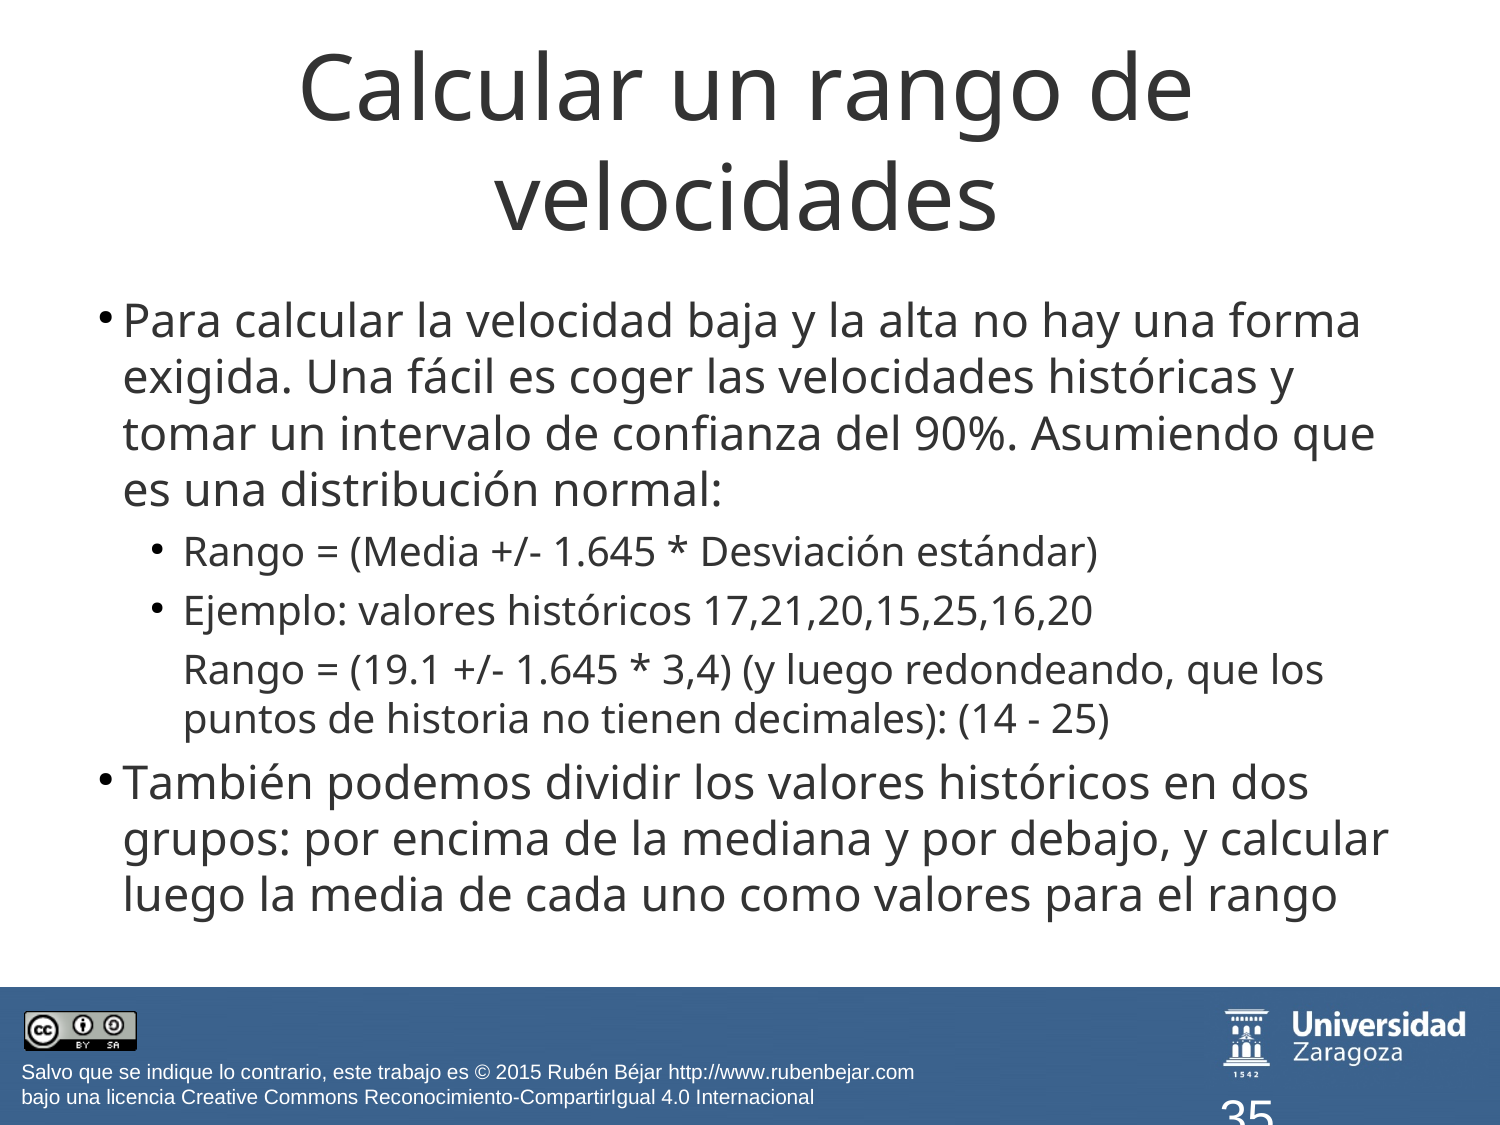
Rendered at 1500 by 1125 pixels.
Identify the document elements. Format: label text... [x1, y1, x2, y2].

title Calcular un rango de velocidades [74, 21, 1420, 257]
picture [0, 987, 1500, 1125]
list Para calcular la velocidad baja y la alta no hay una forma exigida. Una fácil es coger las velocidades históricas y tomar un intervalo de confianza del 90%. Asumiendo que es una distribución normal: Rango = (Media +/- 1.645 * Desviación estándar) Ejemplo: valores históricos 17,21,20,15,25,16,20 Rango = (19.1 +/- 1.645 * 3,4) (y luego redondeando, que los puntos de historia no tienen decimales): (14 - 25) También podemos dividir los valores históricos en dos grupos: por encima de la mediana y por debajo, y calcular luego la media de cada uno como valores para el rango [82, 283, 1418, 957]
